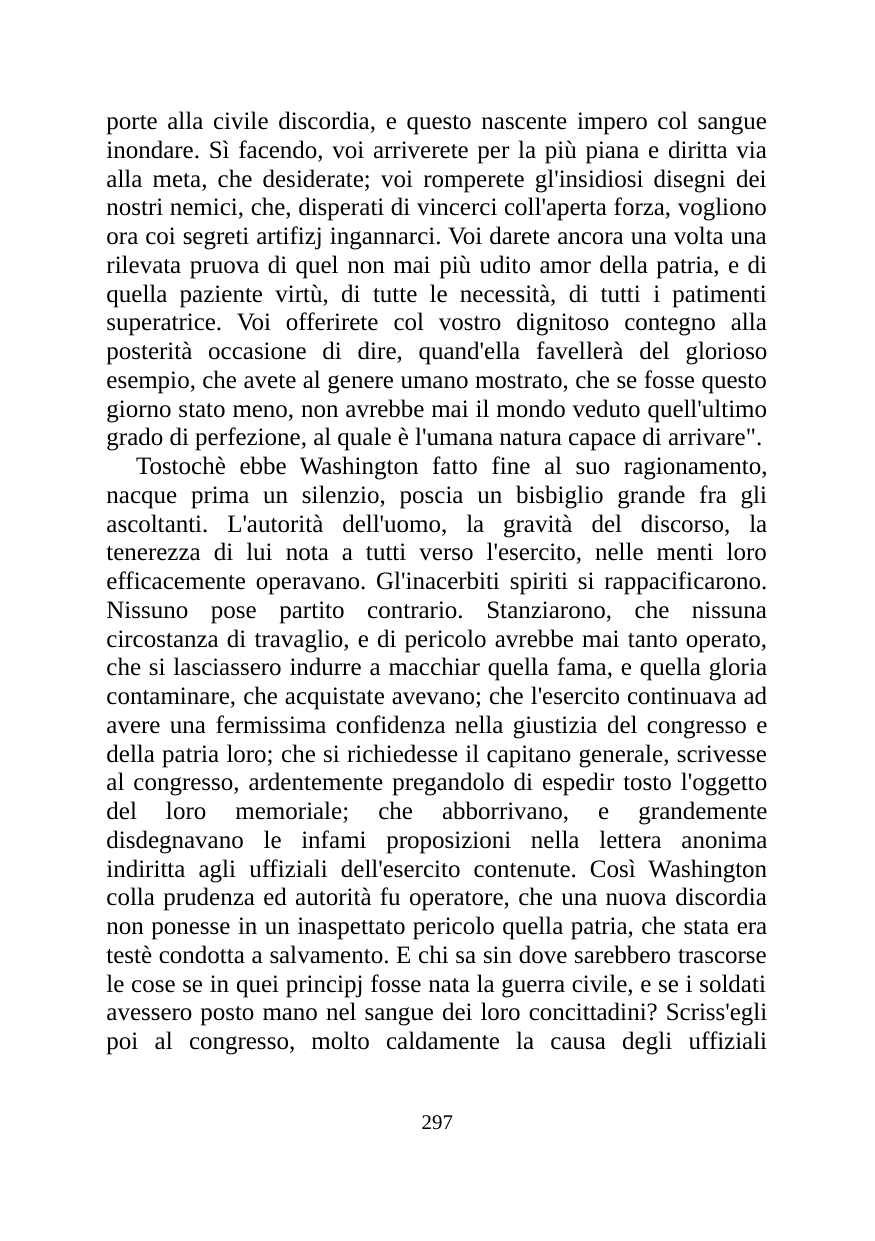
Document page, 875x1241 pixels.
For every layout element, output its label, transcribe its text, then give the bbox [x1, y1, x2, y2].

text porte alla civile discordia, e questo nascente impero col sangue inondare. Sì facendo, voi arriverete per la più piana e diritta via alla meta, che desiderate; voi romperete gl'insidiosi disegni dei nostri nemici, che, disperati di vincerci coll'aperta forza, vogliono ora coi segreti artifizj ingannarci. Voi darete ancora una volta una rilevata pruova di quel non mai più udito amor della patria, e di quella paziente virtù, di tutte le necessità, di tutti i patimenti superatrice. Voi offerirete col vostro dignitoso contegno alla posterità occasione di dire, quand'ella favellerà del glorioso esempio, che avete al genere umano mostrato, che se fosse questo giorno stato meno, non avrebbe mai il mondo veduto quell'ultimo grado di perfezione, al quale è l'umana natura capace di arrivare". [106, 106, 768, 451]
text Tostochè ebbe Washington fatto fine al suo ragionamento, nacque prima un silenzio, poscia un bisbiglio grande fra gli ascoltanti. L'autorità dell'uomo, la gravità del discorso, la tenerezza di lui nota a tutti verso l'esercito, nelle menti loro efficacemente operavano. Gl'inacerbiti spiriti si rappacificarono. Nissuno pose partito contrario. Stanziarono, che nissuna circostanza di travaglio, e di pericolo avrebbe mai tanto operato, che si lasciassero indurre a macchiar quella fama, e quella gloria contaminare, che acquistate avevano; che l'esercito continuava ad avere una fermissima confidenza nella giustizia del congresso e della patria loro; che si richiedesse il capitano generale, scrivesse al congresso, ardentemente pregandolo di espedir tosto l'oggetto del loro memoriale; che abborrivano, e grandemente disdegnavano le infami proposizioni nella lettera anonima indiritta agli uffiziali dell'esercito contenute. Così Washington colla prudenza ed autorità fu operatore, che una nuova discordia non ponesse in un inaspettato pericolo quella patria, che stata era testè condotta a salvamento. E chi sa sin dove sarebbero trascorse le cose se in quei principj fosse nata la guerra civile, e se i soldati avessero posto mano nel sangue dei loro concittadini? Scriss'egli poi al congresso, molto caldamente la causa degli uffiziali [106, 451, 768, 1055]
